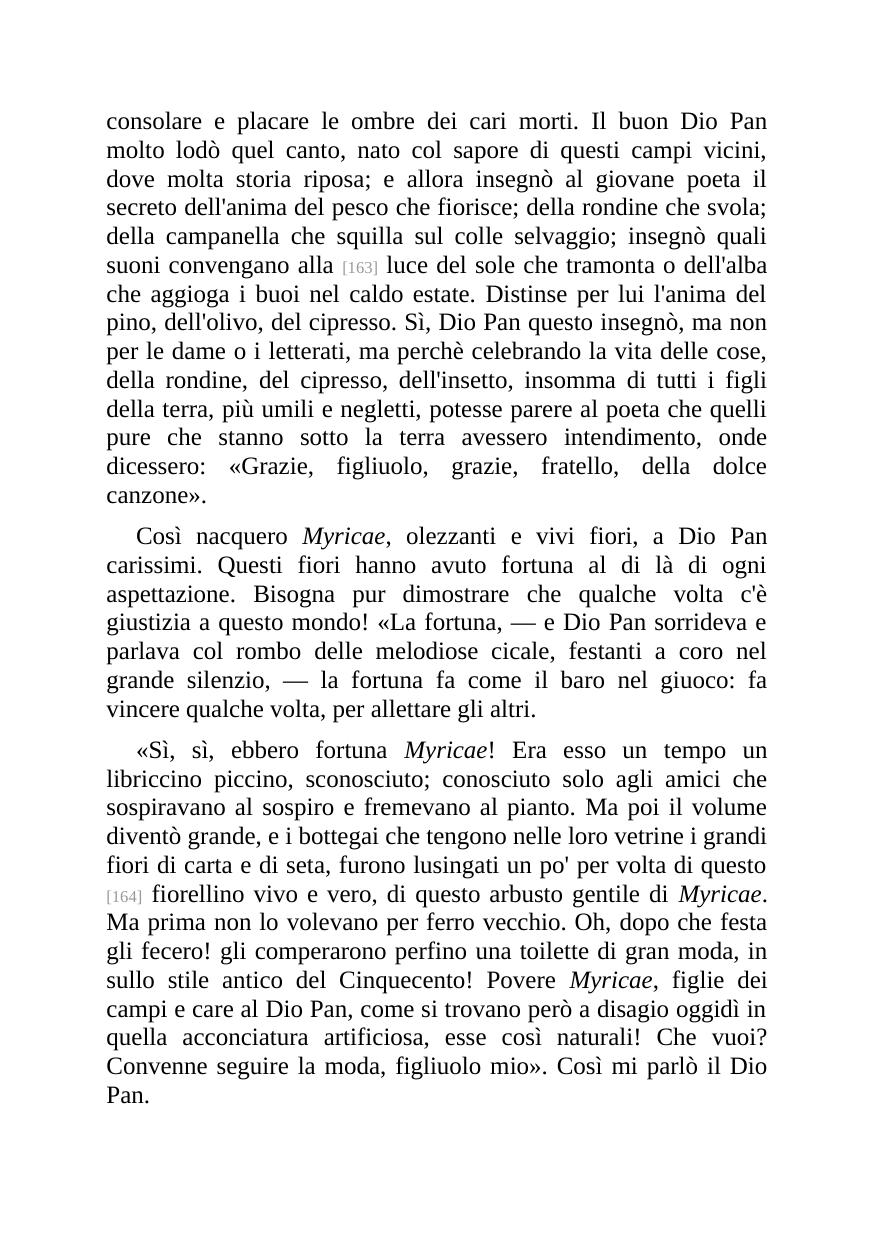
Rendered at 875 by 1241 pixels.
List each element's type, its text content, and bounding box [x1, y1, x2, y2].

text Così nacquero Myricae, olezzanti e vivi fiori, a Dio Pan carissimi. Questi fiori hanno avuto fortuna al di là di ogni aspettazione. Bisogna pur dimostrare che qualche volta c'è giustizia a questo mondo! «La fortuna, — e Dio Pan sorrideva e parlava col rombo delle melodiose cicale, festanti a coro nel grande silenzio, — la fortuna fa come il baro nel giuoco: fa vincere qualche volta, per allettare gli altri. [106, 521, 768, 722]
text «Sì, sì, ebbero fortuna Myricae! Era esso un tempo un libriccino piccino, sconosciuto; conosciuto solo agli amici che sospiravano al sospiro e fremevano al pianto. Ma poi il volume diventò grande, e i bottegai che tengono nelle loro vetrine i grandi fiori di carta e di seta, furono lusingati un po' per volta di questo [164] fiorellino vivo e vero, di questo arbusto gentile di Myricae. Ma prima non lo volevano per ferro vecchio. Oh, dopo che festa gli fecero! gli comperarono perfino una toilette di gran moda, in sullo stile antico del Cinquecento! Povere Myricae, figlie dei campi e care al Dio Pan, come si trovano però a disagio oggidì in quella acconciatura artificiosa, esse così naturali! Che vuoi? Convenne seguire la moda, figliuolo mio». Così mi parlò il Dio Pan. [106, 735, 768, 1109]
text consolare e placare le ombre dei cari morti. Il buon Dio Pan molto lodò quel canto, nato col sapore di questi campi vicini, dove molta storia riposa; e allora insegnò al giovane poeta il secreto dell'anima del pesco che fiorisce; della rondine che svola; della campanella che squilla sul colle selvaggio; insegnò quali suoni convengano alla [163] luce del sole che tramonta o dell'alba che aggioga i buoi nel caldo estate. Distinse per lui l'anima del pino, dell'olivo, del cipresso. Sì, Dio Pan questo insegnò, ma non per le dame o i letterati, ma perchè celebrando la vita delle cose, della rondine, del cipresso, dell'insetto, insomma di tutti i figli della terra, più umili e negletti, potesse parere al poeta che quelli pure che stanno sotto la terra avessero intendimento, onde dicessero: «Grazie, figliuolo, grazie, fratello, della dolce canzone». [106, 106, 768, 509]
